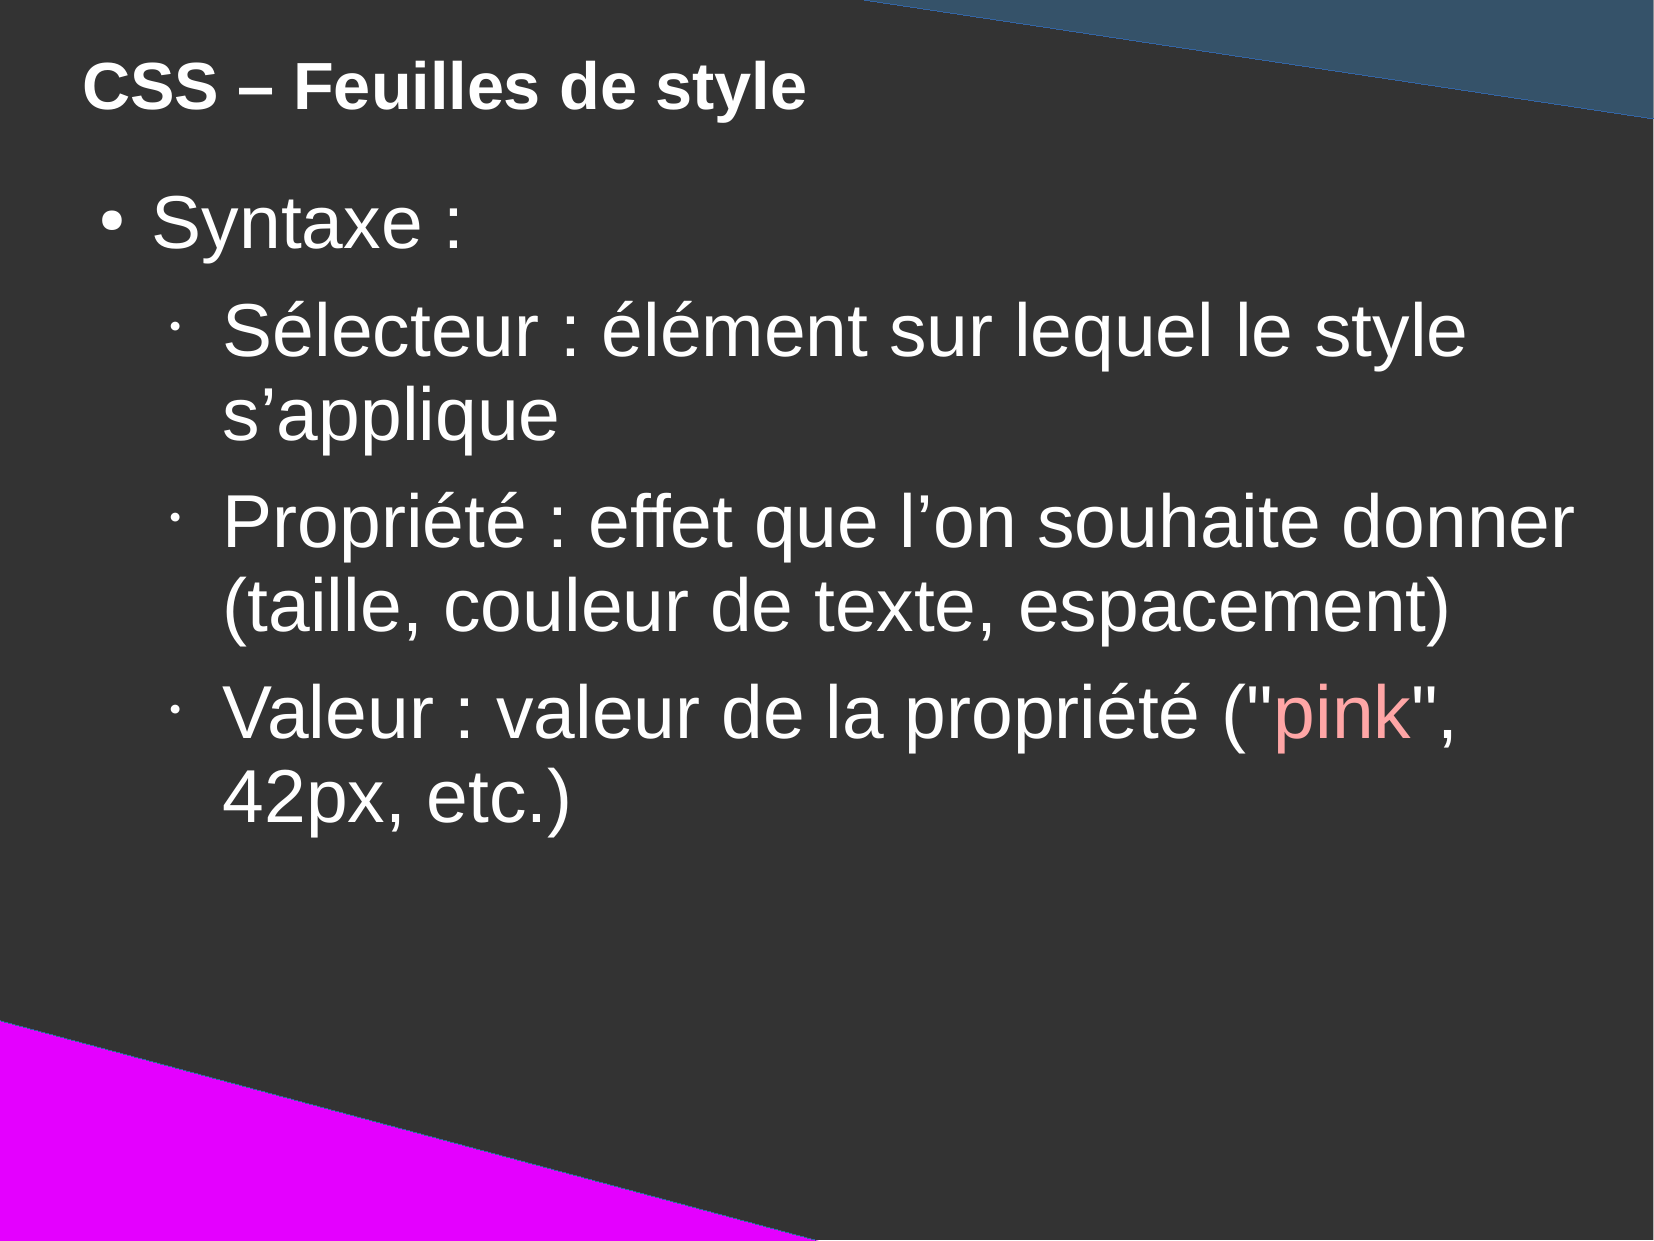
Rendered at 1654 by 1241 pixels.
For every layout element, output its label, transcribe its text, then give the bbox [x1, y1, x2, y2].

title CSS – Feuilles de style [82, 49, 1571, 152]
text_box [864, 0, 1654, 119]
text_box [0, 1020, 819, 1241]
list Syntaxe : Sélecteur : élément sur lequel le style s’applique Propriété : effet que l’on souhaite donner (taille, couleur de texte, espacement) Valeur : valeur de la propriété ("pink", 42px, etc.) [80, 180, 1605, 1050]
